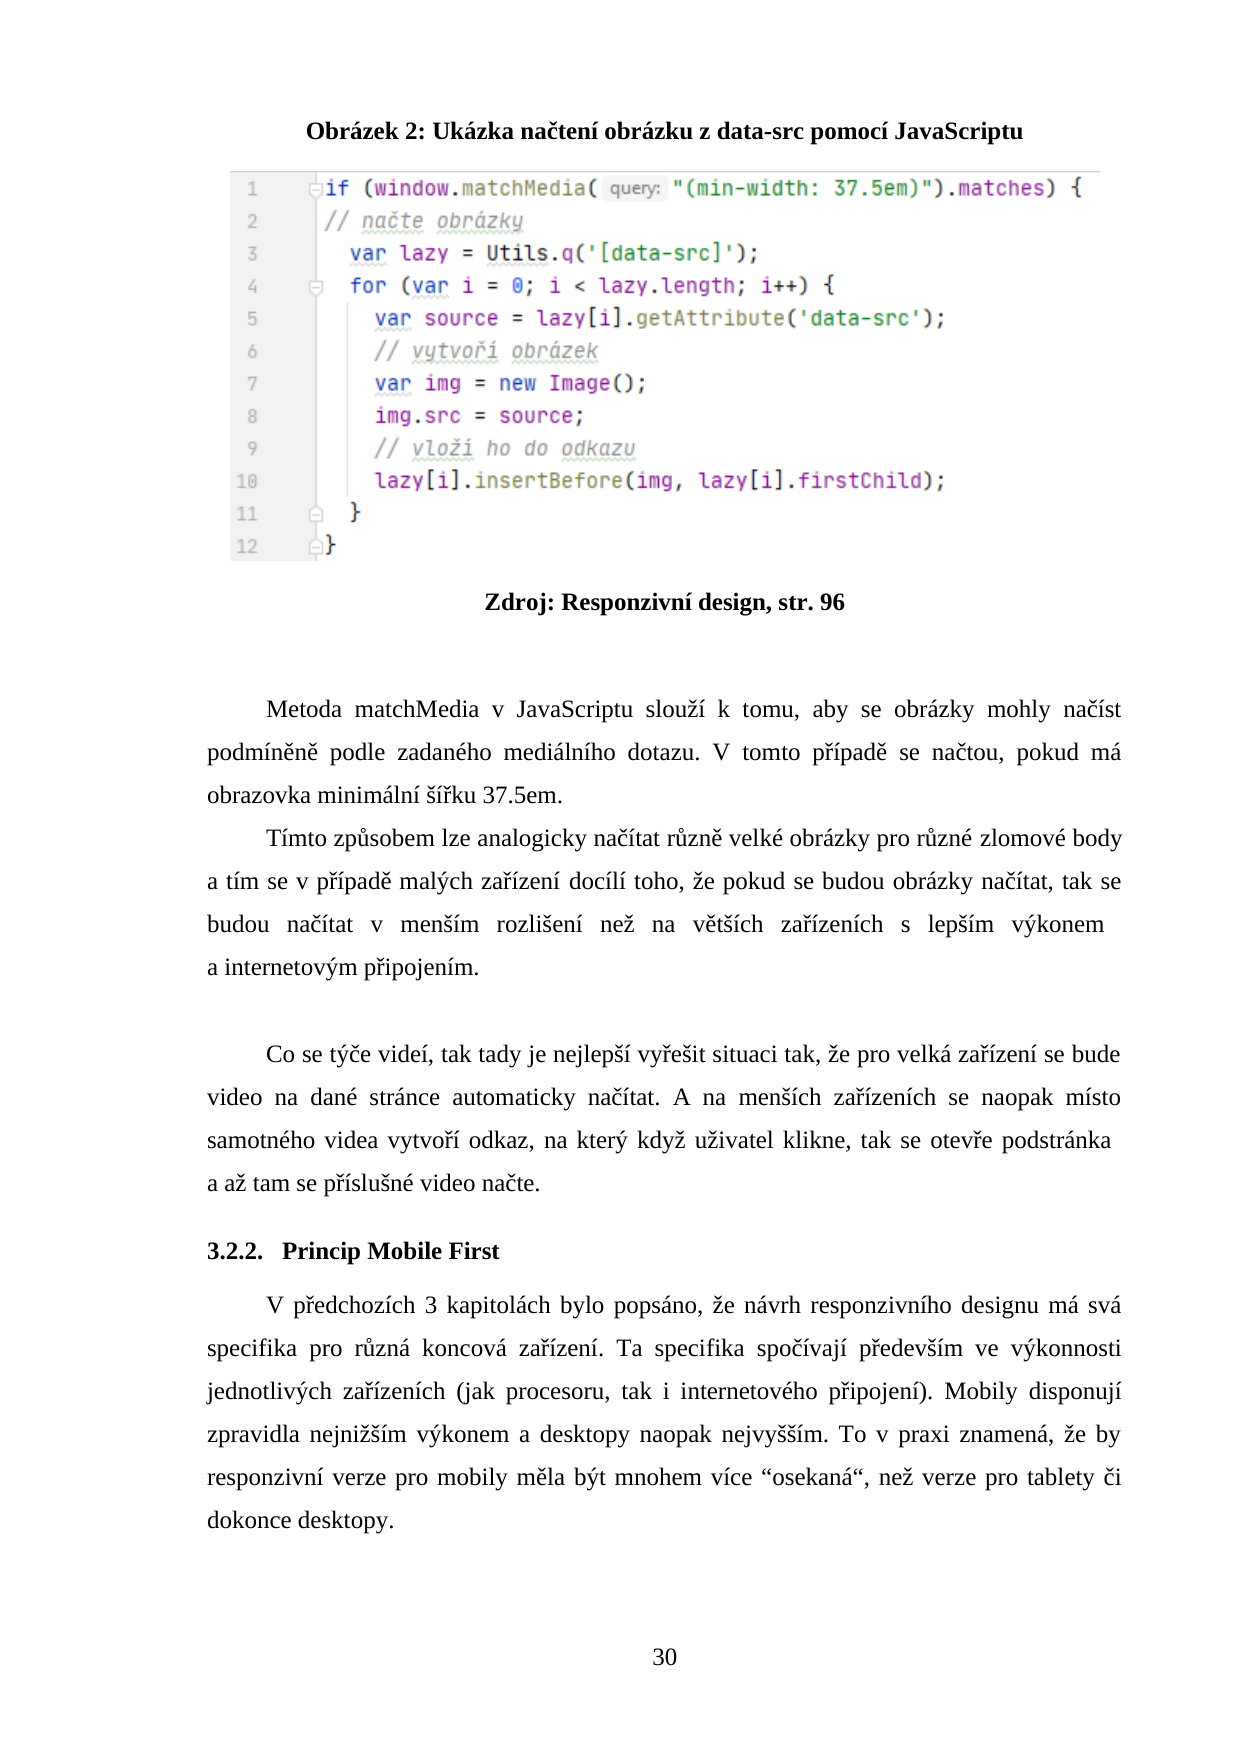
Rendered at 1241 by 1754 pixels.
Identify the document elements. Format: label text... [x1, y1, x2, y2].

text Tímto způsobem lze analogicky načítat různě velké obrázky pro různé zlomové body a tím se v případě malých zařízení docílí toho, že pokud se budou obrázky načítat, tak se budou načítat v menším rozlišení než na větších zařízeních s lepším výkonem a internetovým připojením. [207, 823, 1122, 981]
text Zdroj: Responzivní design, str. 96 [229, 587, 1101, 616]
picture [230, 171, 1100, 561]
text Metoda matchMedia v JavaScriptu slouží k tomu, aby se obrázky mohly načíst podmíněně podle zadaného mediálního dotazu. V tomto případě se načtou, pokud má obrazovka minimální šířku 37.5em. [207, 694, 1122, 809]
subtitle Princip Mobile First [207, 1236, 1122, 1265]
text V předchozích 3 kapitolách bylo popsáno, že návrh responzivního designu má svá specifika pro různá koncová zařízení. Ta specifika spočívají především ve výkonnosti jednotlivých zařízeních (jak procesoru, tak i internetového připojení). Mobily disponují zpravidla nejnižším výkonem a desktopy naopak nejvyšším. To v praxi znamená, že by responzivní verze pro mobily měla být mnohem více “osekaná“, než verze pro tablety či dokonce desktopy. [207, 1290, 1122, 1534]
text Co se týče videí, tak tady je nejlepší vyřešit situaci tak, že pro velká zařízení se bude video na dané stránce automaticky načítat. A na menších zařízeních se naopak místo samotného videa vytvoří odkaz, na který když uživatel klikne, tak se otevře podstránka a až tam se příslušné video načte. [207, 1039, 1122, 1197]
text Obrázek 2: Ukázka načtení obrázku z data-src pomocí JavaScriptu [229, 116, 1101, 145]
